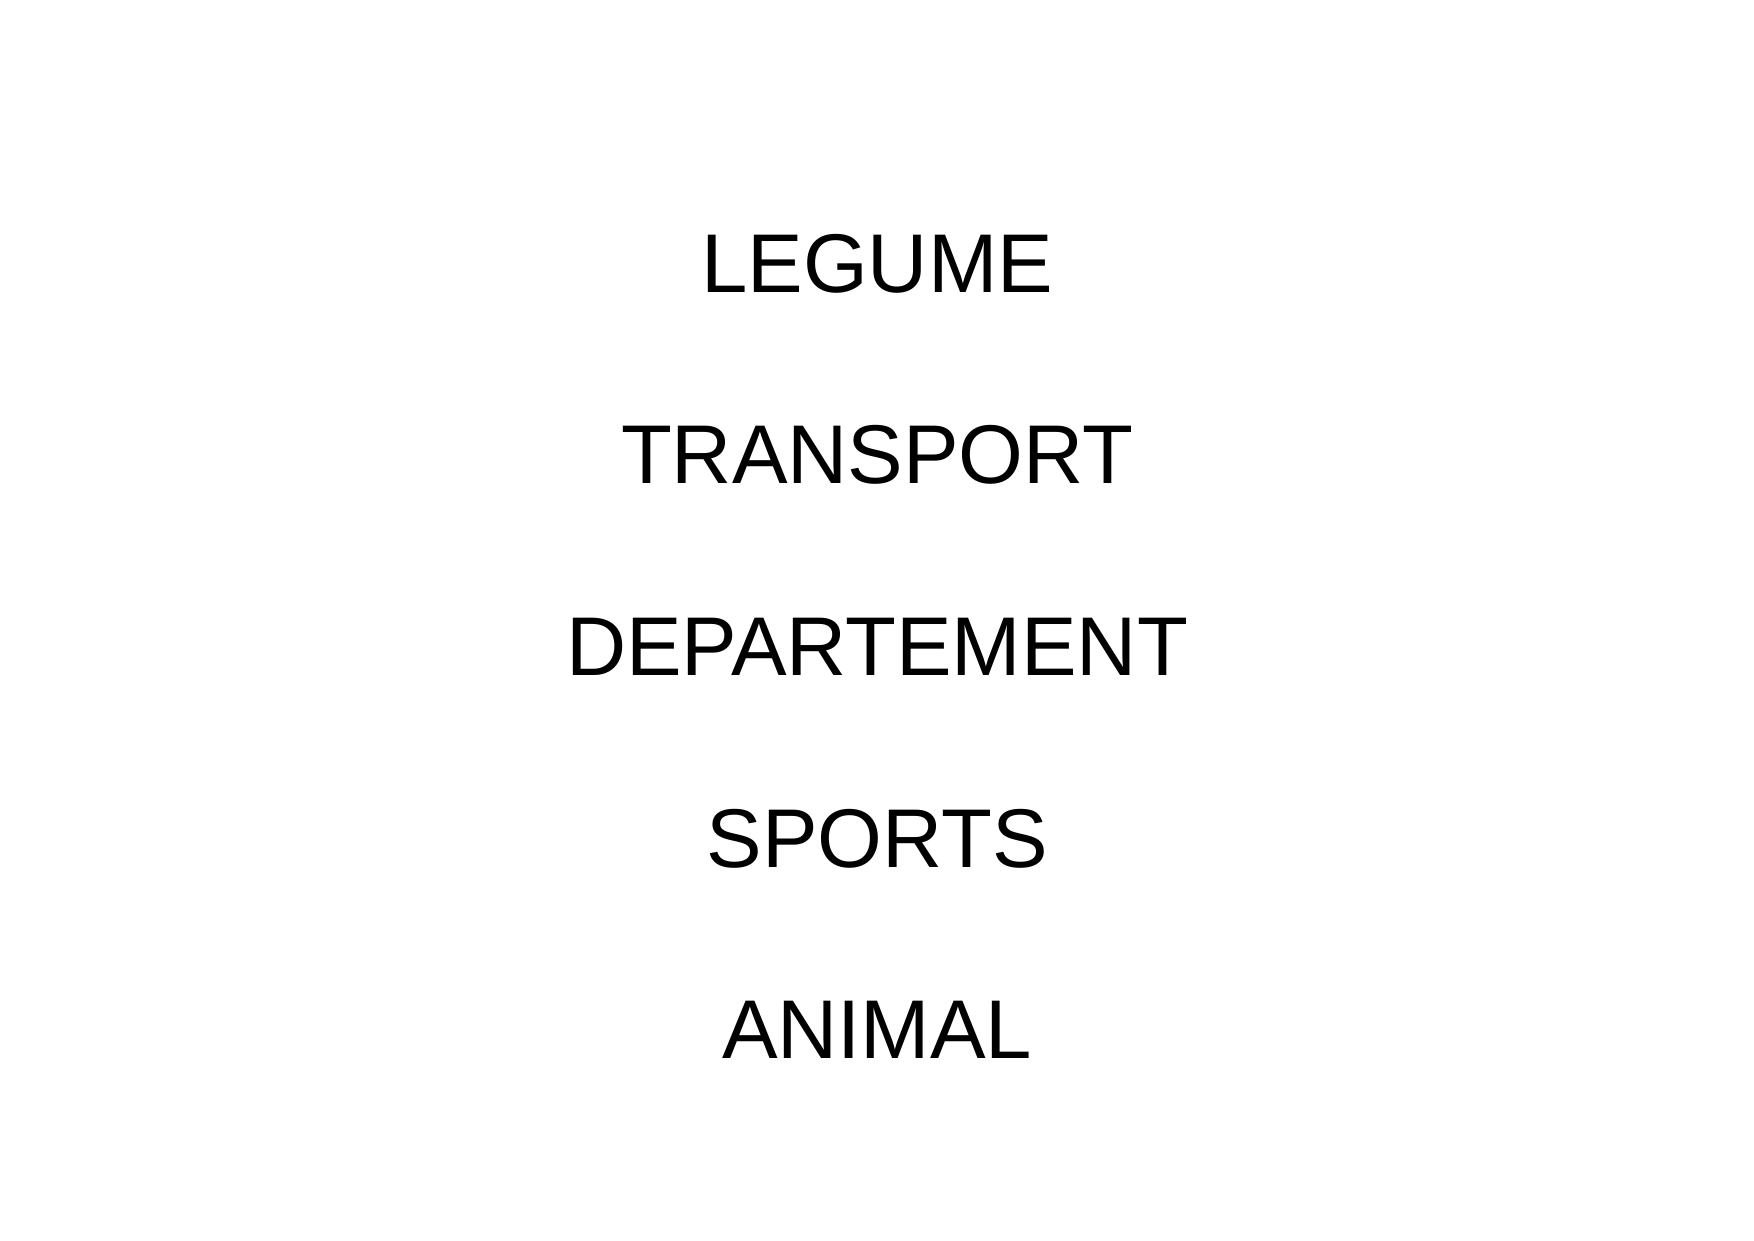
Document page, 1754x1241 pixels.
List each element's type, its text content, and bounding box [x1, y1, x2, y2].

text SPORTS [118, 789, 1636, 885]
text TRANSPORT [118, 406, 1636, 501]
text DEPARTEMENT [118, 597, 1636, 693]
text ANIMAL [118, 981, 1636, 1076]
text LEGUME [118, 214, 1636, 310]
